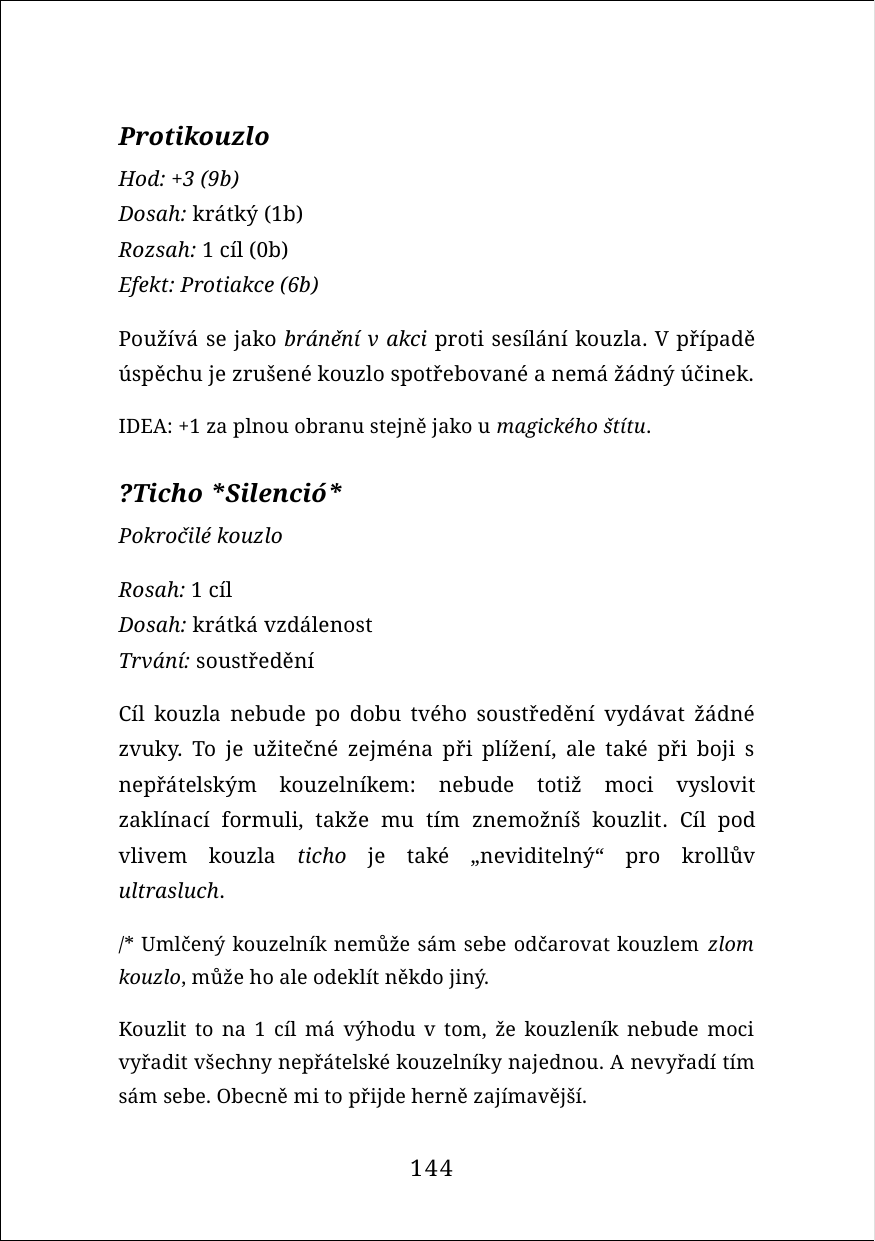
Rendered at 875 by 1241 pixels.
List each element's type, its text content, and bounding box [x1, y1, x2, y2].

subtitle ?Ticho *Silenció* [118, 476, 756, 510]
text Používá se jako bránění v akci proti sesílání kouzla. V případě úspěchu je zrušené kouzlo spotřebované a nemá žádný účinek. [118, 324, 756, 388]
text Cíl kouzla nebude po dobu tvého soustředění vydávat žádné zvuky. To je užitečné zejména při plížení, ale také při boji s nepřátelským kouzelníkem: nebude totiž moci vyslovit zaklínací formuli, takže mu tím znemožníš kouzlit. Cíl pod vlivem kouzla ticho je také „neviditelný“ pro krollův ultrasluch. [118, 699, 756, 905]
text Pokročilé kouzlo [118, 522, 756, 550]
text Rosah: 1 cíl Dosah: krátká vzdálenost Trvání: soustředění [118, 575, 756, 674]
text IDEA: +1 za plnou obranu stejně jako u magického štítu. [118, 413, 756, 439]
text Kouzlit to na 1 cíl má výhodu v tom, že kouzleník nebude moci vyřadit všechny nepřátelské kouzelníky najednou. A nevyřadí tím sám sebe. Obecně mi to přijde herně zajímavější. [118, 1015, 756, 1109]
text /* Umlčený kouzelník nemůže sám sebe odčarovat kouzlem zlom kouzlo, může ho ale odeklít někdo jiný. [118, 930, 756, 991]
subtitle Protikouzlo [118, 118, 756, 152]
text Hod: +3 (9b) Dosah: krátký (1b) Rozsah: 1 cíl (0b) Efekt: Protiakce (6b) [118, 164, 756, 299]
